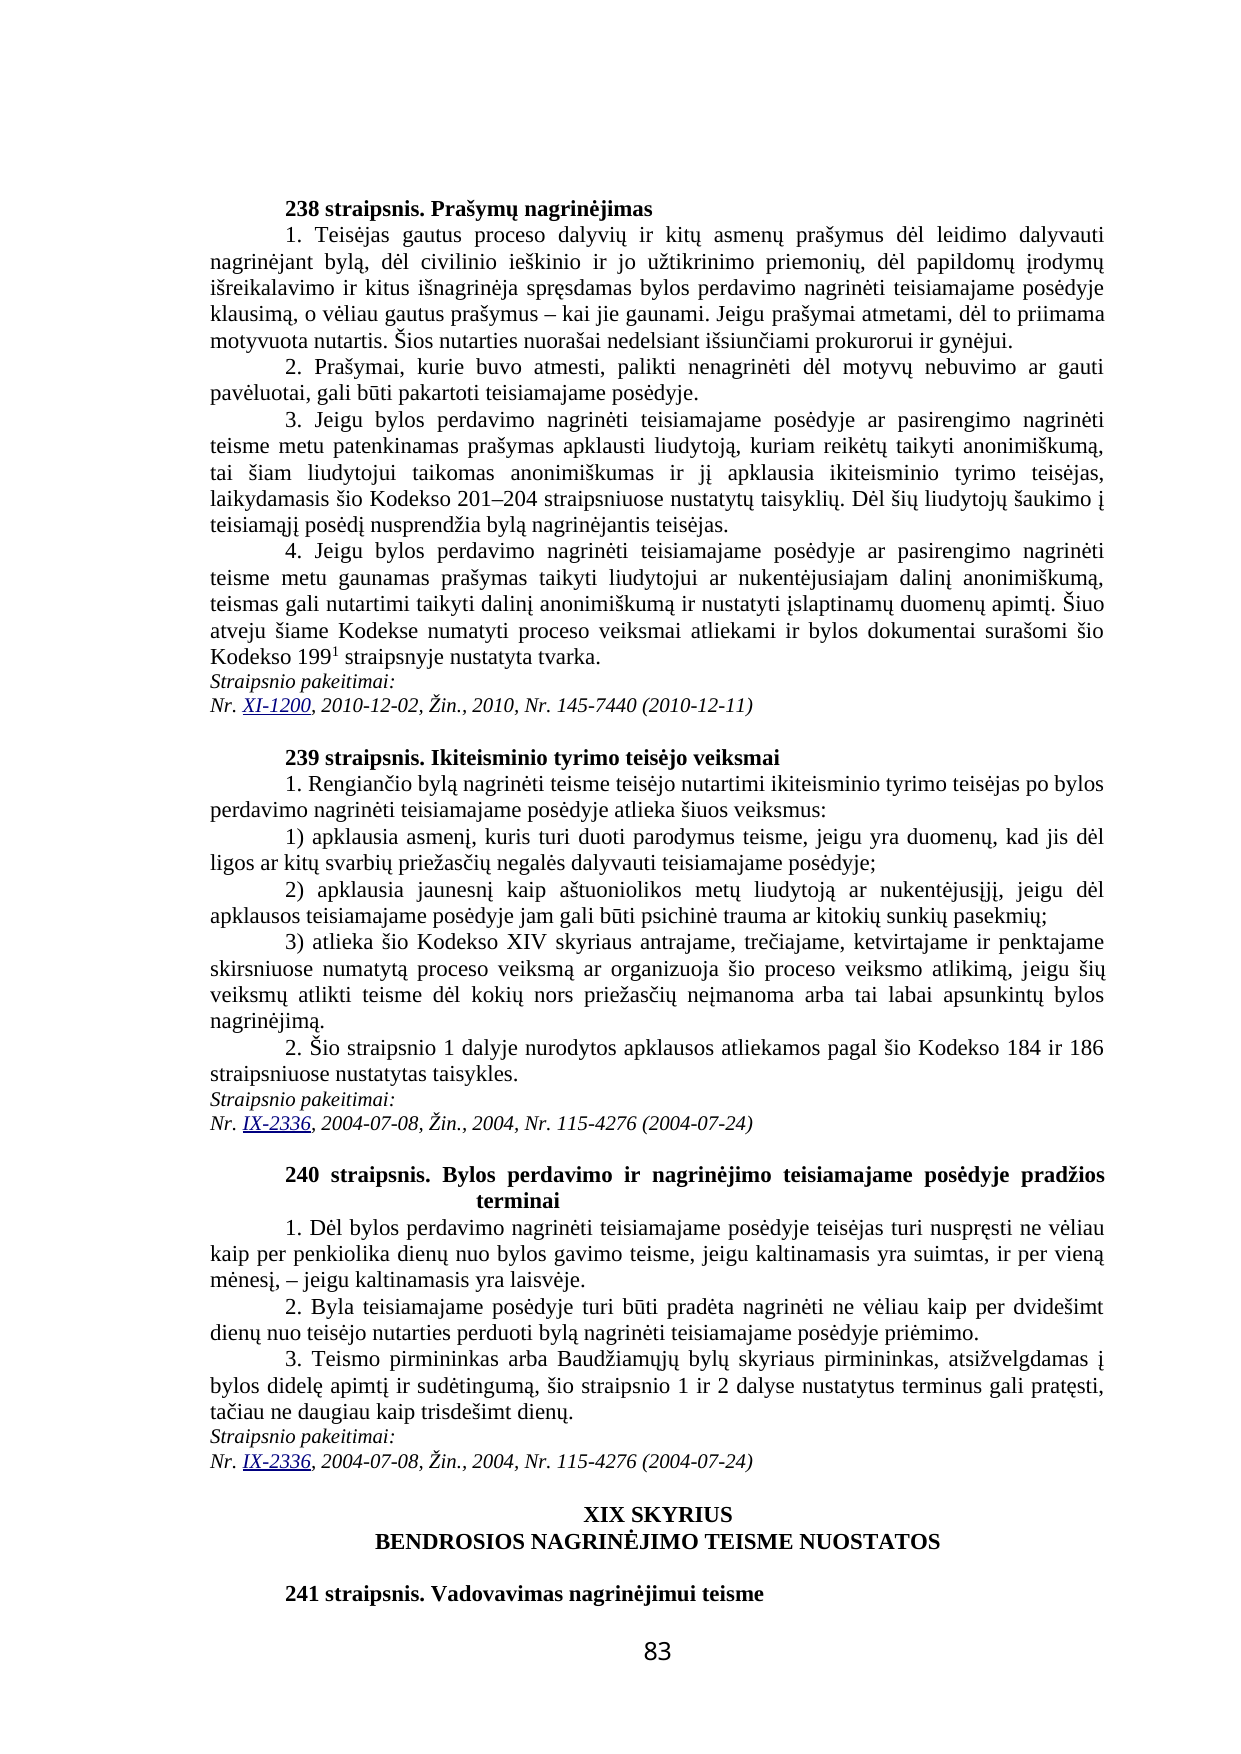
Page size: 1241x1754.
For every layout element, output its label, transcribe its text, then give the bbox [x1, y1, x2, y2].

text 1. Teisėjas gautus proceso dalyvių ir kitų asmenų prašymus dėl leidimo dalyvauti nagrinėjant bylą, dėl civilinio ieškinio ir jo užtikrinimo priemonių, dėl papildomų įrodymų išreikalavimo ir kitus išnagrinėja spręsdamas bylos perdavimo nagrinėti teisiamajame posėdyje klausimą, o vėliau gautus prašymus – kai jie gaunami. Jeigu prašymai atmetami, dėl to priimama motyvuota nutartis. Šios nutarties nuorašai nedelsiant išsiunčiami prokurorui ir gynėjui. [210, 221, 1106, 353]
text 1. Rengiančio bylą nagrinėti teisme teisėjo nutartimi ikiteisminio tyrimo teisėjas po bylos perdavimo nagrinėti teisiamajame posėdyje atlieka šiuos veiksmus: [210, 770, 1106, 823]
text 1. Dėl bylos perdavimo nagrinėti teisiamajame posėdyje teisėjas turi nuspręsti ne vėliau kaip per penkiolika dienų nuo bylos gavimo teisme, jeigu kaltinamasis yra suimtas, ir per vieną mėnesį, – jeigu kaltinamasis yra laisvėje. [210, 1214, 1106, 1293]
text 3. Teismo pirmininkas arba Baudžiamųjų bylų skyriaus pirmininkas, atsižvelgdamas į bylos didelę apimtį ir sudėtingumą, šio straipsnio 1 ir 2 dalyse nustatytus terminus gali pratęsti, tačiau ne daugiau kaip trisdešimt dienų. [210, 1345, 1106, 1424]
text Nr. IX-2336, 2004-07-08, Žin., 2004, Nr. 115-4276 (2004-07-24) [210, 1111, 1106, 1134]
text 2) apklausia jaunesnį kaip aštuoniolikos metų liudytoją ar nukentėjusįjį, jeigu dėl apklausos teisiamajame posėdyje jam gali būti psichinė trauma ar kitokių sunkių pasekmių; [210, 876, 1106, 928]
text 240 straipsnis. Bylos perdavimo ir nagrinėjimo teisiamajame posėdyje pradžios terminai [285, 1161, 1106, 1214]
text 3. Jeigu bylos perdavimo nagrinėti teisiamajame posėdyje ar pasirengimo nagrinėti teisme metu patenkinamas prašymas apklausti liudytoją, kuriam reikėtų taikyti anonimiškumą, tai šiam liudytojui taikomas anonimiškumas ir jį apklausia ikiteisminio tyrimo teisėjas, laikydamasis šio Kodekso 201–204 straipsniuose nustatytų taisyklių. Dėl šių liudytojų šaukimo į teisiamąjį posėdį nusprendžia bylą nagrinėjantis teisėjas. [210, 406, 1106, 538]
text Straipsnio pakeitimai: [210, 1424, 1106, 1448]
text 1) apklausia asmenį, kuris turi duoti parodymus teisme, jeigu yra duomenų, kad jis dėl ligos ar kitų svarbių priežasčių negalės dalyvauti teisiamajame posėdyje; [210, 823, 1106, 876]
text 239 straipsnis. Ikiteisminio tyrimo teisėjo veiksmai [210, 744, 1106, 770]
text 238 straipsnis. Prašymų nagrinėjimas [210, 195, 1106, 221]
text Bendrosios nagrinėjimo teisme nuostatos [210, 1528, 1106, 1554]
text Nr. IX-2336, 2004-07-08, Žin., 2004, Nr. 115-4276 (2004-07-24) [210, 1448, 1106, 1473]
text 2. Šio straipsnio 1 dalyje nurodytos apklausos atliekamos pagal šio Kodekso 184 ir 186 straipsniuose nustatytas taisykles. [210, 1034, 1106, 1086]
text Straipsnio pakeitimai: [210, 669, 1106, 693]
text 4. Jeigu bylos perdavimo nagrinėti teisiamajame posėdyje ar pasirengimo nagrinėti teisme metu gaunamas prašymas taikyti liudytojui ar nukentėjusiajam dalinį anonimiškumą, teismas gali nutartimi taikyti dalinį anonimiškumą ir nustatyti įslaptinamų duomenų apimtį. Šiuo atveju šiame Kodekse numatyti proceso veiksmai atliekami ir bylos dokumentai surašomi šio Kodekso 1991 straipsnyje nustatyta tvarka. [210, 538, 1106, 669]
text 2. Prašymai, kurie buvo atmesti, palikti nenagrinėti dėl motyvų nebuvimo ar gauti pavėluotai, gali būti pakartoti teisiamajame posėdyje. [210, 353, 1106, 406]
text Straipsnio pakeitimai: [210, 1086, 1106, 1111]
text 3) atlieka šio Kodekso XIV skyriaus antrajame, trečiajame, ketvirtajame ir penktajame skirsniuose numatytą proceso veiksmą ar organizuoja šio proceso veiksmo atlikimą, jeigu šių veiksmų atlikti teisme dėl kokių nors priežasčių neįmanoma arba tai labai apsunkintų bylos nagrinėjimą. [210, 928, 1106, 1034]
text Nr. XI-1200, 2010-12-02, Žin., 2010, Nr. 145-7440 (2010-12-11) [210, 693, 1106, 717]
text 241 straipsnis. Vadovavimas nagrinėjimui teisme [210, 1580, 1106, 1607]
subtitle XIX skyrius [210, 1501, 1106, 1528]
text 2. Byla teisiamajame posėdyje turi būti pradėta nagrinėti ne vėliau kaip per dvidešimt dienų nuo teisėjo nutarties perduoti bylą nagrinėti teisiamajame posėdyje priėmimo. [210, 1293, 1106, 1345]
